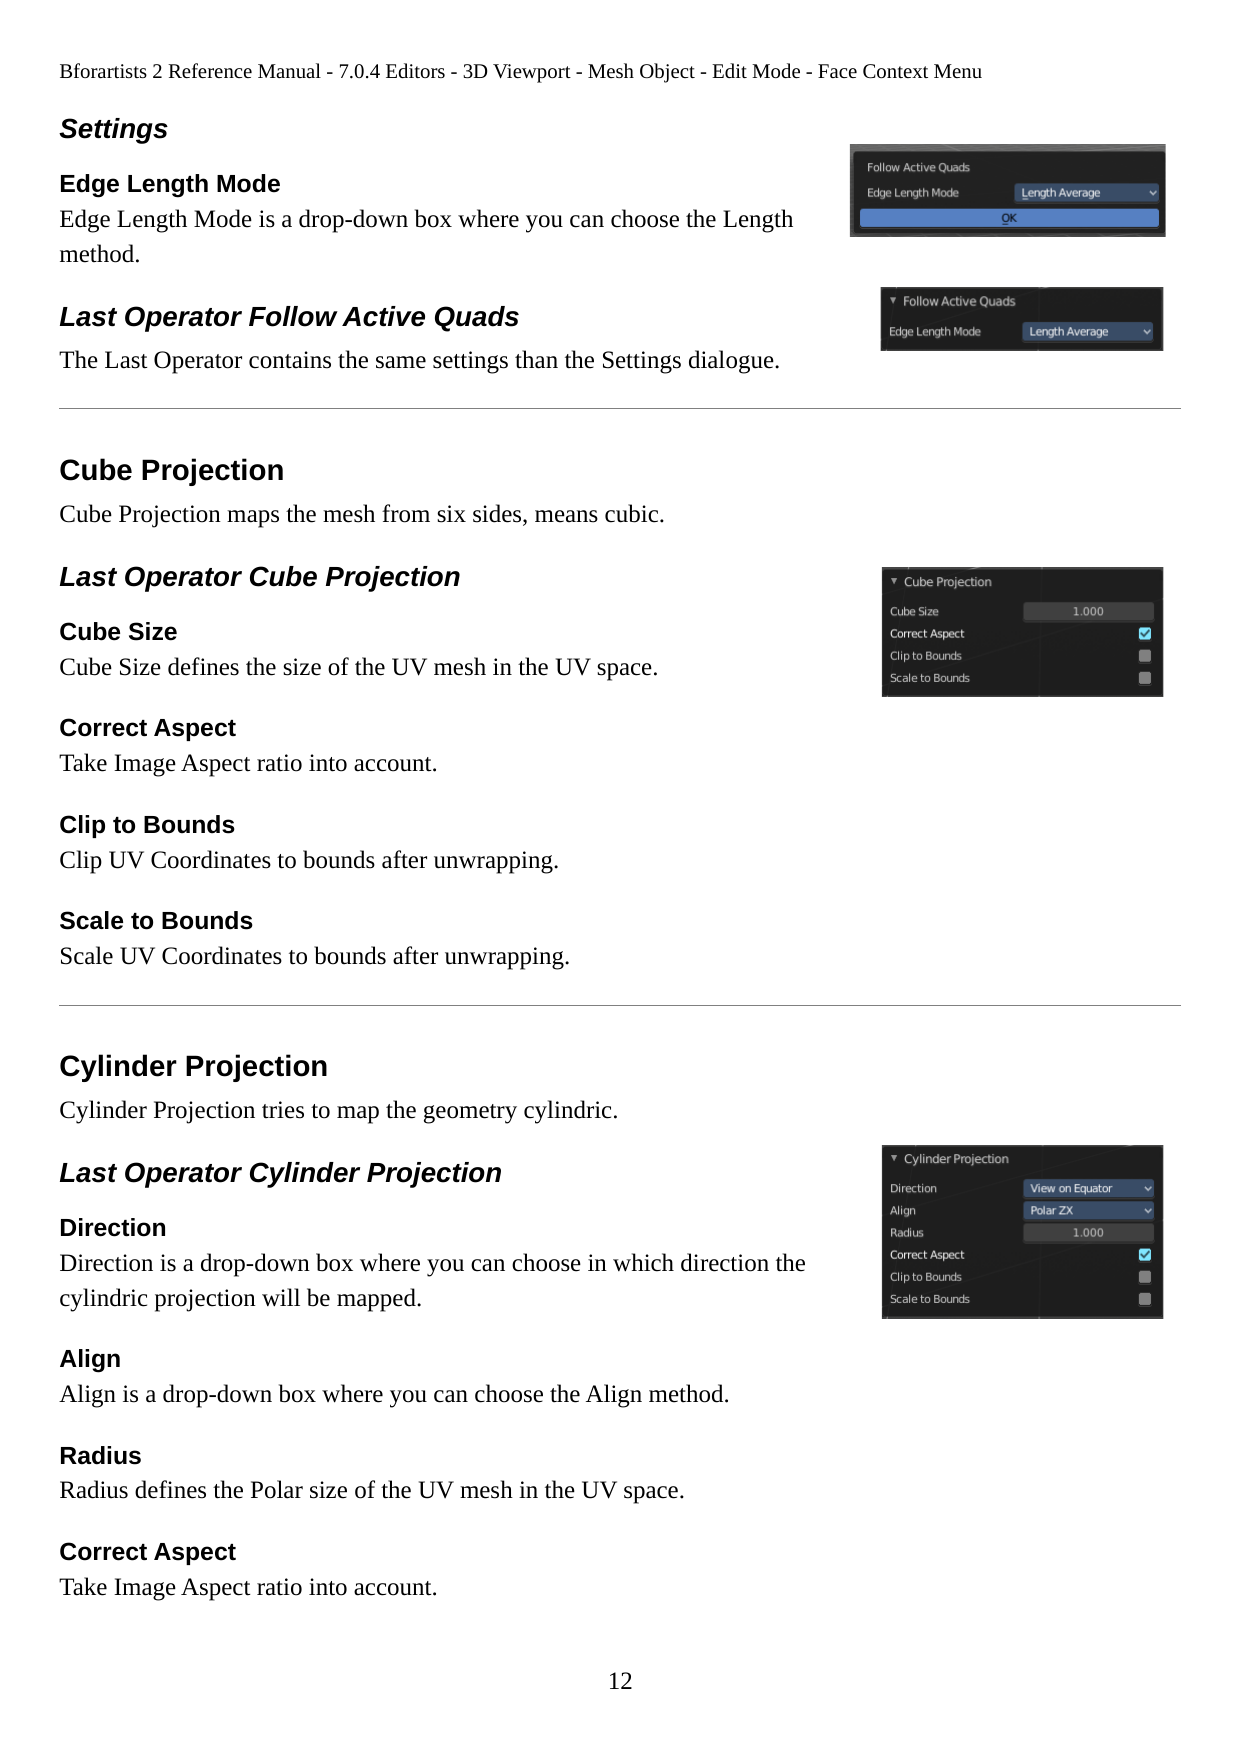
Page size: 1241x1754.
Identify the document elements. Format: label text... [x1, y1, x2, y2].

text Cube Size defines the size of the UV mesh in the UV space. [59, 652, 881, 681]
subtitle Cube Projection [59, 452, 1181, 486]
text Scale UV Coordinates to bounds after unwrapping. [59, 941, 1181, 970]
subtitle Radius [59, 1441, 1181, 1469]
text Cube Projection maps the mesh from six sides, means cubic. [59, 499, 1181, 527]
text Edge Length Mode is a drop-down box where you can choose the Length method. [59, 204, 1181, 267]
text Align is a drop-down box where you can choose the Align method. [59, 1379, 1181, 1408]
picture [881, 567, 1164, 697]
subtitle Clip to Bounds [59, 810, 1181, 838]
text Radius defines the Polar size of the UV mesh in the UV space. [59, 1476, 1181, 1504]
subtitle Last Operator Follow Active Quads [59, 300, 880, 332]
subtitle Settings [59, 113, 1181, 144]
subtitle Last Operator Cube Projection [59, 560, 1181, 592]
subtitle Scale to Bounds [59, 906, 1181, 935]
text Take Image Aspect ratio into account. [59, 1572, 1181, 1601]
subtitle Direction [59, 1213, 881, 1242]
picture [849, 144, 1166, 237]
subtitle Edge Length Mode [59, 169, 849, 198]
text Direction is a drop-down box where you can choose in which direction the cylindric projection will be mapped. [59, 1248, 881, 1312]
text Cylinder Projection tries to map the geometry cylindric. [59, 1095, 1181, 1124]
subtitle [1164, 1213, 1181, 1242]
subtitle Cube Size [59, 617, 881, 646]
subtitle [1166, 169, 1181, 198]
picture [881, 1145, 1164, 1319]
subtitle Correct Aspect [59, 713, 1181, 742]
picture [880, 287, 1164, 351]
text Clip UV Coordinates to bounds after unwrapping. [59, 845, 1181, 873]
subtitle [1164, 617, 1181, 646]
subtitle Cylinder Projection [59, 1049, 1181, 1083]
text Take Image Aspect ratio into account. [59, 748, 1181, 777]
text The Last Operator contains the same settings than the Settings dialogue. [59, 345, 1181, 373]
subtitle Align [59, 1344, 1181, 1373]
subtitle Last Operator Cylinder Projection [59, 1157, 881, 1188]
subtitle Correct Aspect [59, 1537, 1181, 1566]
